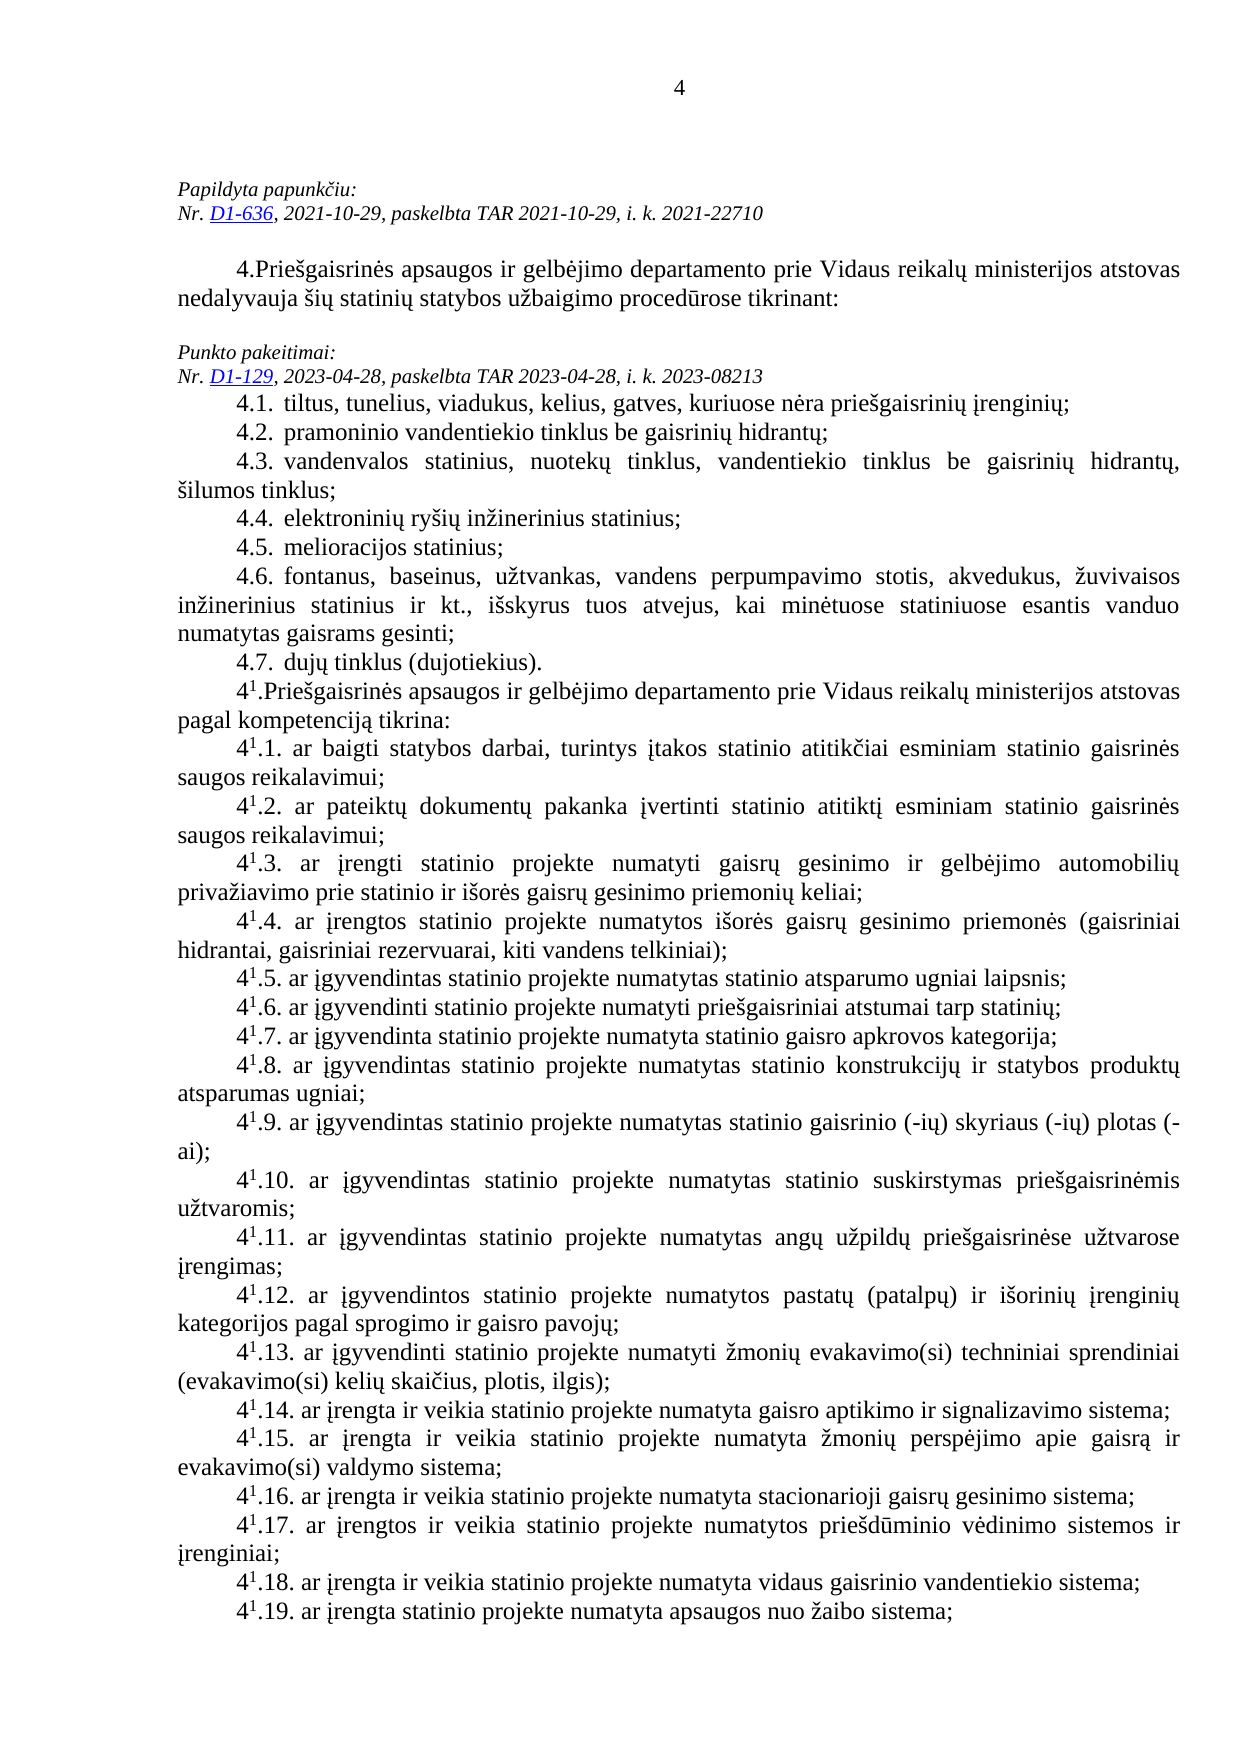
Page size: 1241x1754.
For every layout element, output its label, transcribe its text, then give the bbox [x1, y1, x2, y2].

text 41.19. ar įrengta statinio projekte numatyta apsaugos nuo žaibo sistema; [177, 1596, 1181, 1625]
text 41.17. ar įrengtos ir veikia statinio projekte numatytos priešdūminio vėdinimo sistemos ir įrenginiai; [177, 1510, 1181, 1567]
text 41.12. ar įgyvendintos statinio projekte numatytos pastatų (patalpų) ir išorinių įrenginių kategorijos pagal sprogimo ir gaisro pavojų; [177, 1280, 1181, 1337]
text 41.16. ar įrengta ir veikia statinio projekte numatyta stacionarioji gaisrų gesinimo sistema; [177, 1481, 1181, 1510]
text 41.4. ar įrengtos statinio projekte numatytos išorės gaisrų gesinimo priemonės (gaisriniai hidrantai, gaisriniai rezervuarai, kiti vandens telkiniai); [177, 906, 1181, 963]
text 41.14. ar įrengta ir veikia statinio projekte numatyta gaisro aptikimo ir signalizavimo sistema; [177, 1395, 1181, 1423]
text 4.2. pramoninio vandentiekio tinklus be gaisrinių hidrantų; [177, 417, 1181, 446]
text 41.11. ar įgyvendintas statinio projekte numatytas angų užpildų priešgaisrinėse užtvarose įrengimas; [177, 1222, 1181, 1280]
text 41.8. ar įgyvendintas statinio projekte numatytas statinio konstrukcijų ir statybos produktų atsparumas ugniai; [177, 1050, 1181, 1107]
text Punkto pakeitimai: [177, 340, 1181, 364]
text Papildyta papunkčiu: [177, 177, 1181, 201]
text 4.5. melioracijos statinius; [177, 532, 1181, 561]
text 4.Priešgaisrinės apsaugos ir gelbėjimo departamento prie Vidaus reikalų ministerijos atstovas nedalyvauja šių statinių statybos užbaigimo procedūrose tikrinant: [177, 254, 1181, 312]
text 4.3. vandenvalos statinius, nuotekų tinklus, vandentiekio tinklus be gaisrinių hidrantų, šilumos tinklus; [177, 446, 1181, 503]
text 41.9. ar įgyvendintas statinio projekte numatytas statinio gaisrinio (-ių) skyriaus (-ių) plotas (- ai); [177, 1107, 1181, 1165]
text Nr. D1-129, 2023-04-28, paskelbta TAR 2023-04-28, i. k. 2023-08213 [177, 364, 1181, 388]
text 41.10. ar įgyvendintas statinio projekte numatytas statinio suskirstymas priešgaisrinėmis užtvaromis; [177, 1165, 1181, 1222]
text 41.13. ar įgyvendinti statinio projekte numatyti žmonių evakavimo(si) techniniai sprendiniai (evakavimo(si) kelių skaičius, plotis, ilgis); [177, 1337, 1181, 1395]
text 41.18. ar įrengta ir veikia statinio projekte numatyta vidaus gaisrinio vandentiekio sistema; [177, 1567, 1181, 1596]
text 41.5. ar įgyvendintas statinio projekte numatytas statinio atsparumo ugniai laipsnis; [177, 963, 1181, 992]
text Nr. D1-636, 2021-10-29, paskelbta TAR 2021-10-29, i. k. 2021-22710 [177, 201, 1181, 225]
text 41.Priešgaisrinės apsaugos ir gelbėjimo departamento prie Vidaus reikalų ministerijos atstovas pagal kompetenciją tikrina: [177, 676, 1181, 733]
text 4.1. tiltus, tunelius, viadukus, kelius, gatves, kuriuose nėra priešgaisrinių įrenginių; [177, 388, 1181, 417]
text 4.6. fontanus, baseinus, užtvankas, vandens perpumpavimo stotis, akvedukus, žuvivaisos inžinerinius statinius ir kt., išskyrus tuos atvejus, kai minėtuose statiniuose esantis vanduo numatytas gaisrams gesinti; [177, 561, 1181, 647]
text 41.3. ar įrengti statinio projekte numatyti gaisrų gesinimo ir gelbėjimo automobilių privažiavimo prie statinio ir išorės gaisrų gesinimo priemonių keliai; [177, 848, 1181, 906]
text 41.1. ar baigti statybos darbai, turintys įtakos statinio atitikčiai esminiam statinio gaisrinės saugos reikalavimui; [177, 733, 1181, 791]
text 41.2. ar pateiktų dokumentų pakanka įvertinti statinio atitiktį esminiam statinio gaisrinės saugos reikalavimui; [177, 791, 1181, 848]
text 41.15. ar įrengta ir veikia statinio projekte numatyta žmonių perspėjimo apie gaisrą ir evakavimo(si) valdymo sistema; [177, 1423, 1181, 1481]
text 41.7. ar įgyvendinta statinio projekte numatyta statinio gaisro apkrovos kategorija; [177, 1021, 1181, 1050]
text 4.4. elektroninių ryšių inžinerinius statinius; [177, 503, 1181, 532]
text 4.7. dujų tinklus (dujotiekius). [177, 647, 1181, 676]
text 41.6. ar įgyvendinti statinio projekte numatyti priešgaisriniai atstumai tarp statinių; [177, 992, 1181, 1021]
